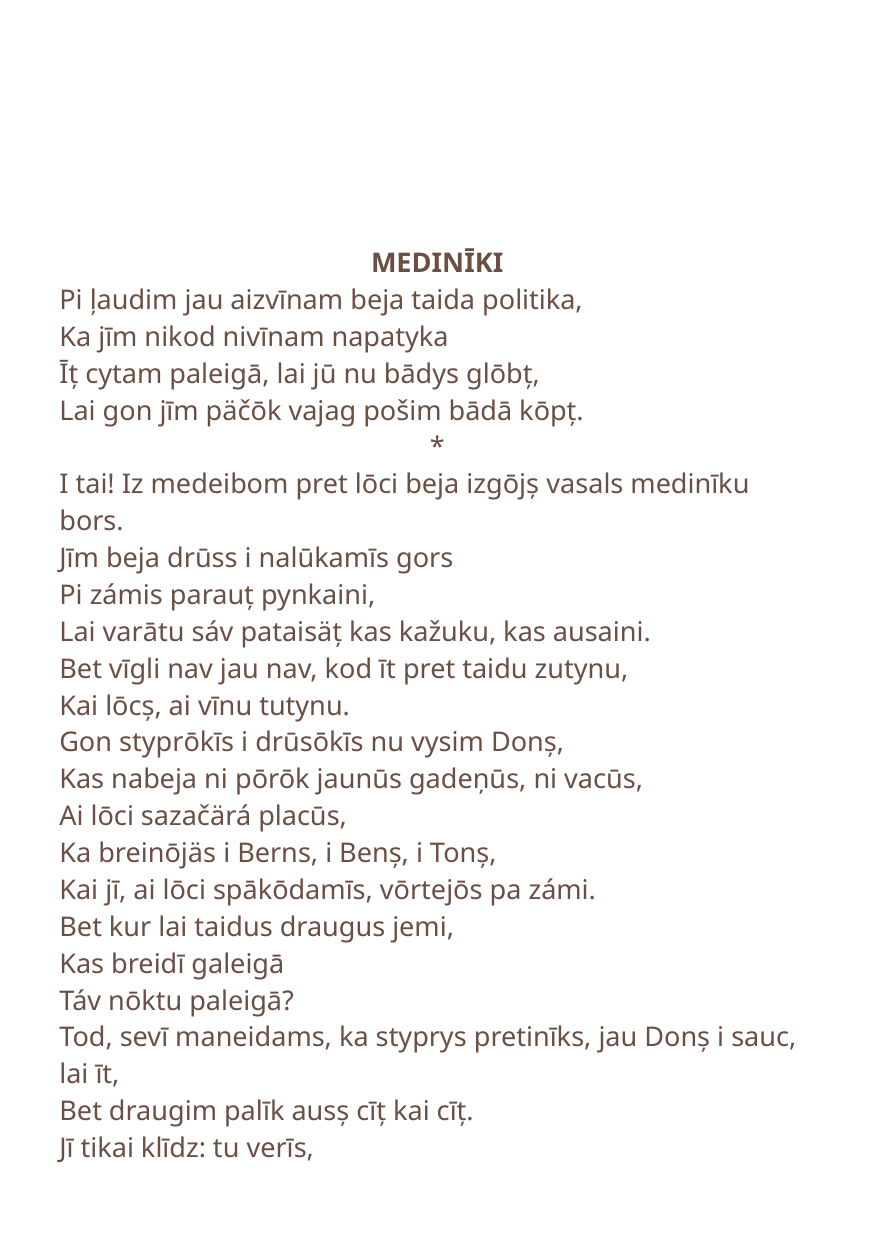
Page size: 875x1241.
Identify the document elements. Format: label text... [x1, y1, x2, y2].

text Bet kur lai taidus draugus jemi, [59, 907, 815, 944]
text Táv nōktu paleigā? [59, 981, 815, 1018]
text Bet draugim palīk ausș cīț kai cīț. [59, 1092, 815, 1128]
text Pi zámis parauț pynkaini, [59, 575, 815, 612]
text Kai jī, ai lōci spākōdamīs, vōrtejōs pa zámi. [59, 870, 815, 907]
text Pi ļaudim jau aizvīnam beja taida politika, [59, 280, 815, 317]
text Lai varātu sáv pataisäț kas kažuku, kas ausaini. [59, 612, 815, 649]
text MEDINĪKI [59, 243, 815, 280]
text * [59, 428, 815, 465]
text Gon styprōkīs i drūsōkīs nu vysim Donș, [59, 723, 815, 760]
text Tod, sevī maneidams, ka styprys pretinīks, jau Donș i sauc, lai īt, [59, 1018, 815, 1092]
text Jīm beja drūss i nalūkamīs gors [59, 538, 815, 575]
text Kai lōcș, ai vīnu tutynu. [59, 686, 815, 723]
text Lai gon jīm päčōk vajag pošim bādā kōpț. [59, 391, 815, 428]
text Ai lōci sazačärá placūs, [59, 797, 815, 833]
text Ka jīm nikod nivīnam napatyka [59, 317, 815, 354]
text I tai! Iz medeibom pret lōci beja izgōjș vasals medinīku bors. [59, 465, 815, 538]
text Īț cytam paleigā, lai jū nu bādys glōbț, [59, 354, 815, 391]
text Bet vīgli nav jau nav, kod īt pret taidu zutynu, [59, 649, 815, 686]
text Kas nabeja ni pōrōk jaunūs gadeņūs, ni vacūs, [59, 760, 815, 797]
text Kas breidī galeigā [59, 944, 815, 981]
text Jī tikai klīdz: tu verīs, [59, 1128, 815, 1165]
text Ka breinōjäs i Berns, i Benș, i Tonș, [59, 833, 815, 870]
